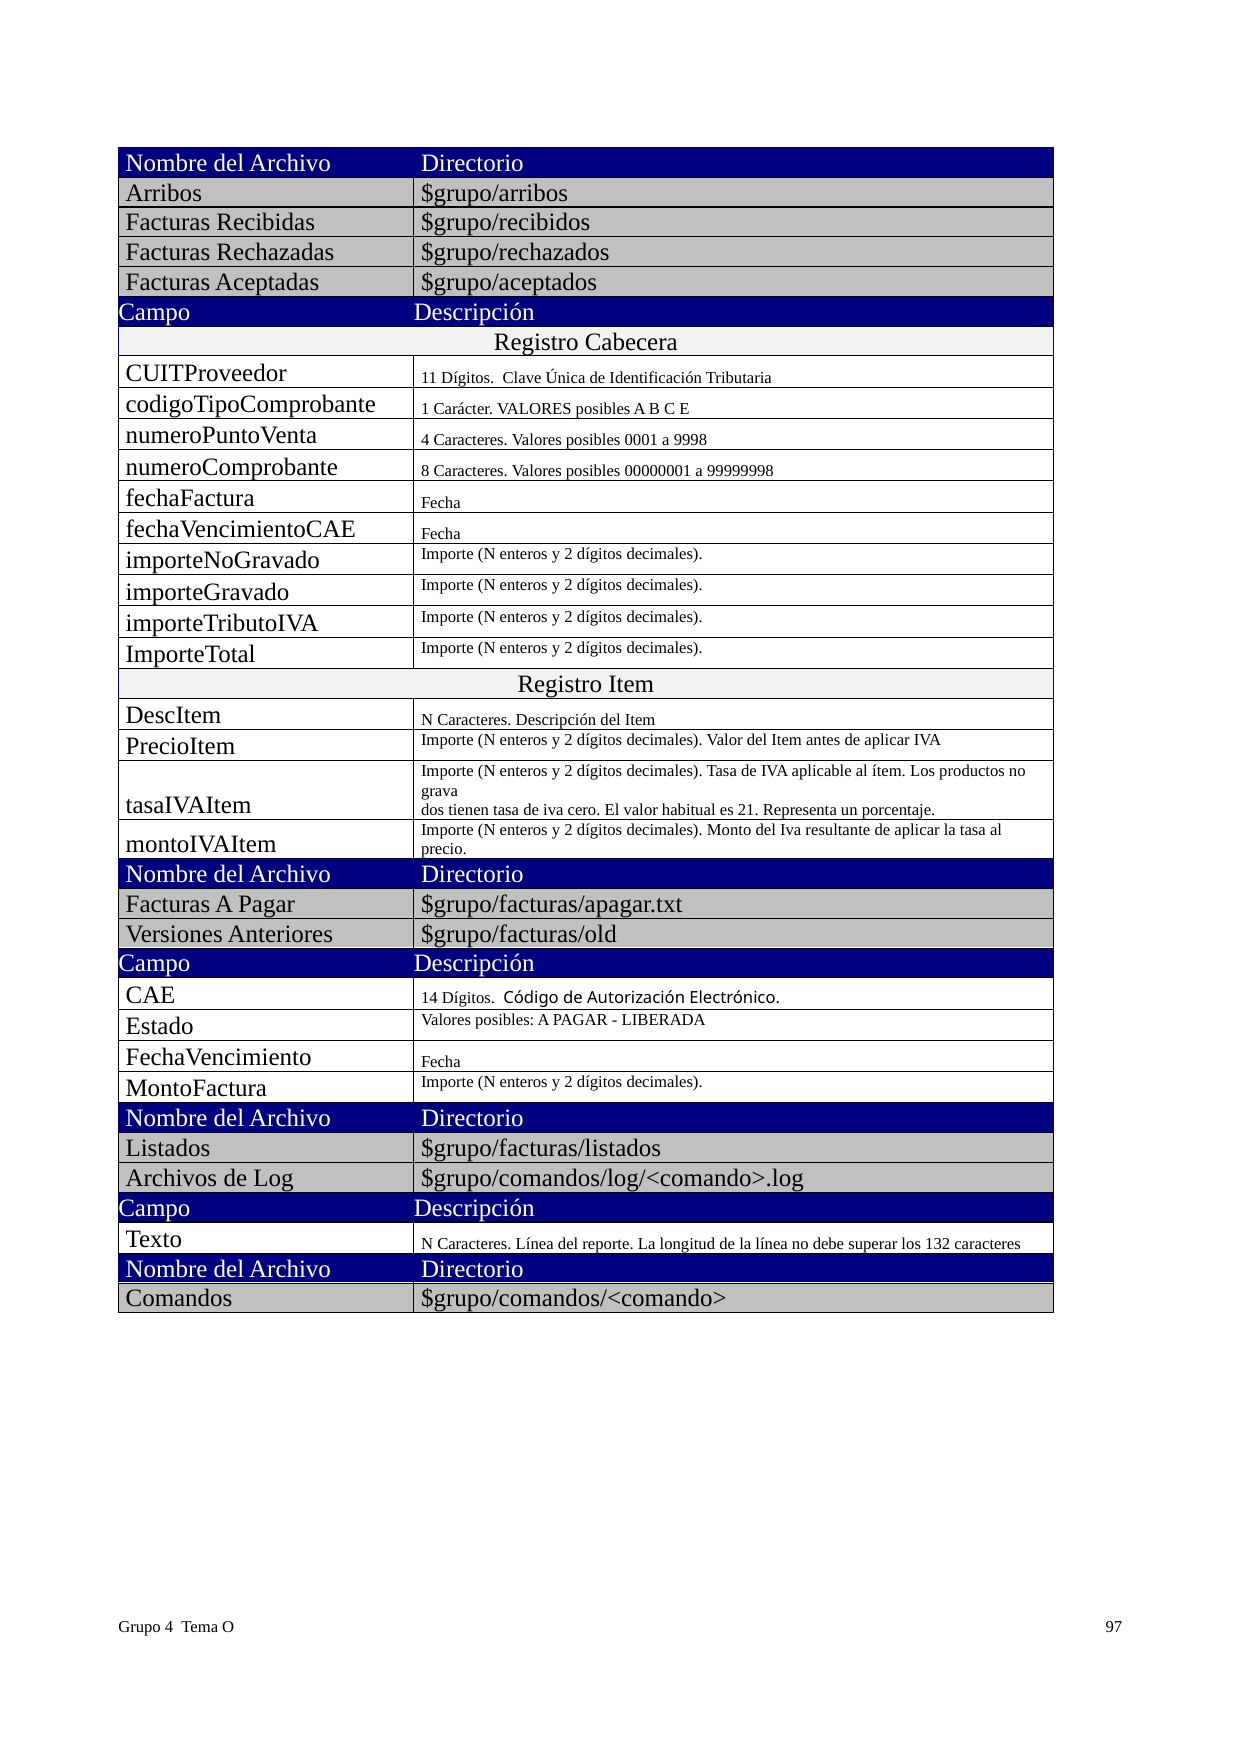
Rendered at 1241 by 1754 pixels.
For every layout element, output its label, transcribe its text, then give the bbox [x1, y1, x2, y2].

table_cell 1 Carácter. VALORES posibles A B C E [414, 388, 1053, 418]
table_cell $grupo/recibidos [414, 208, 1053, 236]
table_cell Descripción [414, 1193, 1053, 1221]
table_cell numeroPuntoVenta [119, 419, 413, 449]
table_cell Importe (N enteros y 2 dígitos decimales). Monto del Iva resultante de aplicar la tasa al precio. [414, 820, 1053, 858]
table_cell Importe (N enteros y 2 dígitos decimales). [414, 606, 1053, 637]
table_header Nombre del Archivo [119, 148, 413, 177]
table_cell DescItem [119, 699, 413, 729]
table_cell Campo [119, 949, 413, 977]
table_cell 11 Dígitos. Clave Única de Identificación Tributaria [414, 356, 1053, 387]
table_cell CUITProveedor [119, 356, 413, 387]
table_cell $grupo/facturas/apagar.txt [414, 889, 1053, 918]
table_cell importeTributoIVA [119, 606, 413, 637]
table_cell tasaIVAItem [119, 761, 413, 819]
table_cell Facturas Recibidas [119, 208, 413, 236]
table_cell Importe (N enteros y 2 dígitos decimales). [414, 1072, 1053, 1102]
table_cell Registro Cabecera [119, 327, 1053, 355]
table_cell $grupo/facturas/old [414, 919, 1053, 947]
table_cell $grupo/rechazados [414, 237, 1053, 266]
table_cell MontoFactura [119, 1072, 413, 1102]
table_cell Directorio [414, 859, 1053, 888]
table_cell fechaFactura [119, 481, 413, 512]
table_cell Fecha [414, 1041, 1053, 1071]
table_cell Facturas A Pagar [119, 889, 413, 918]
table_cell Nombre del Archivo [119, 1103, 413, 1132]
table_cell Texto [119, 1223, 413, 1253]
table_cell ImporteTotal [119, 638, 413, 668]
table_cell Campo [119, 297, 413, 326]
table_cell FechaVencimiento [119, 1041, 413, 1071]
table_cell montoIVAItem [119, 820, 413, 858]
table_cell Estado [119, 1010, 413, 1040]
table_cell 14 Dígitos. Código de Autorización Electrónico. [414, 978, 1053, 1008]
table_cell Valores posibles: A PAGAR - LIBERADA [414, 1010, 1053, 1040]
table_cell Importe (N enteros y 2 dígitos decimales). [414, 544, 1053, 574]
table_cell Registro Item [119, 669, 1053, 698]
table_cell fechaVencimientoCAE [119, 513, 413, 543]
table_cell Directorio [414, 1254, 1053, 1282]
table_cell CAE [119, 978, 413, 1008]
table_cell Facturas Aceptadas [119, 267, 413, 296]
table_cell codigoTipoComprobante [119, 388, 413, 418]
table_cell importeNoGravado [119, 544, 413, 574]
table_cell $grupo/comandos/<comando> [414, 1284, 1053, 1312]
table_cell importeGravado [119, 575, 413, 605]
table_cell numeroComprobante [119, 450, 413, 480]
table_header Directorio [414, 148, 1053, 177]
table_cell Archivos de Log [119, 1163, 413, 1192]
table_cell Versiones Anteriores [119, 919, 413, 947]
table_cell Nombre del Archivo [119, 859, 413, 888]
table_cell Campo [119, 1193, 413, 1221]
table_cell $grupo/comandos/log/<comando>.log [414, 1163, 1053, 1192]
table_cell Facturas Rechazadas [119, 237, 413, 266]
table_cell $grupo/aceptados [414, 267, 1053, 296]
table_cell 8 Caracteres. Valores posibles 00000001 a 99999998 [414, 450, 1053, 480]
table_cell Fecha [414, 481, 1053, 512]
table_cell Importe (N enteros y 2 dígitos decimales). [414, 575, 1053, 605]
table_cell PrecioItem [119, 730, 413, 760]
table_cell $grupo/facturas/listados [414, 1133, 1053, 1162]
table_cell Fecha [414, 513, 1053, 543]
table_cell Comandos [119, 1284, 413, 1312]
table_cell Descripción [414, 297, 1053, 326]
table_cell Directorio [414, 1103, 1053, 1132]
table_cell Nombre del Archivo [119, 1254, 413, 1282]
table_cell Descripción [414, 949, 1053, 977]
table_cell Importe (N enteros y 2 dígitos decimales). Tasa de IVA aplicable al ítem. Los productos no grava dos tienen tasa de iva cero. El valor habitual es 21. Representa un porcentaje. [414, 761, 1053, 819]
table_cell Importe (N enteros y 2 dígitos decimales). [414, 638, 1053, 668]
table_cell N Caracteres. Línea del reporte. La longitud de la línea no debe superar los 132 caracteres [414, 1223, 1053, 1253]
table_cell 4 Caracteres. Valores posibles 0001 a 9998 [414, 419, 1053, 449]
table_cell N Caracteres. Descripción del Item [414, 699, 1053, 729]
table_cell $grupo/arribos [414, 178, 1053, 206]
table_cell Listados [119, 1133, 413, 1162]
table_cell Importe (N enteros y 2 dígitos decimales). Valor del Item antes de aplicar IVA [414, 730, 1053, 760]
table_cell Arribos [119, 178, 413, 206]
